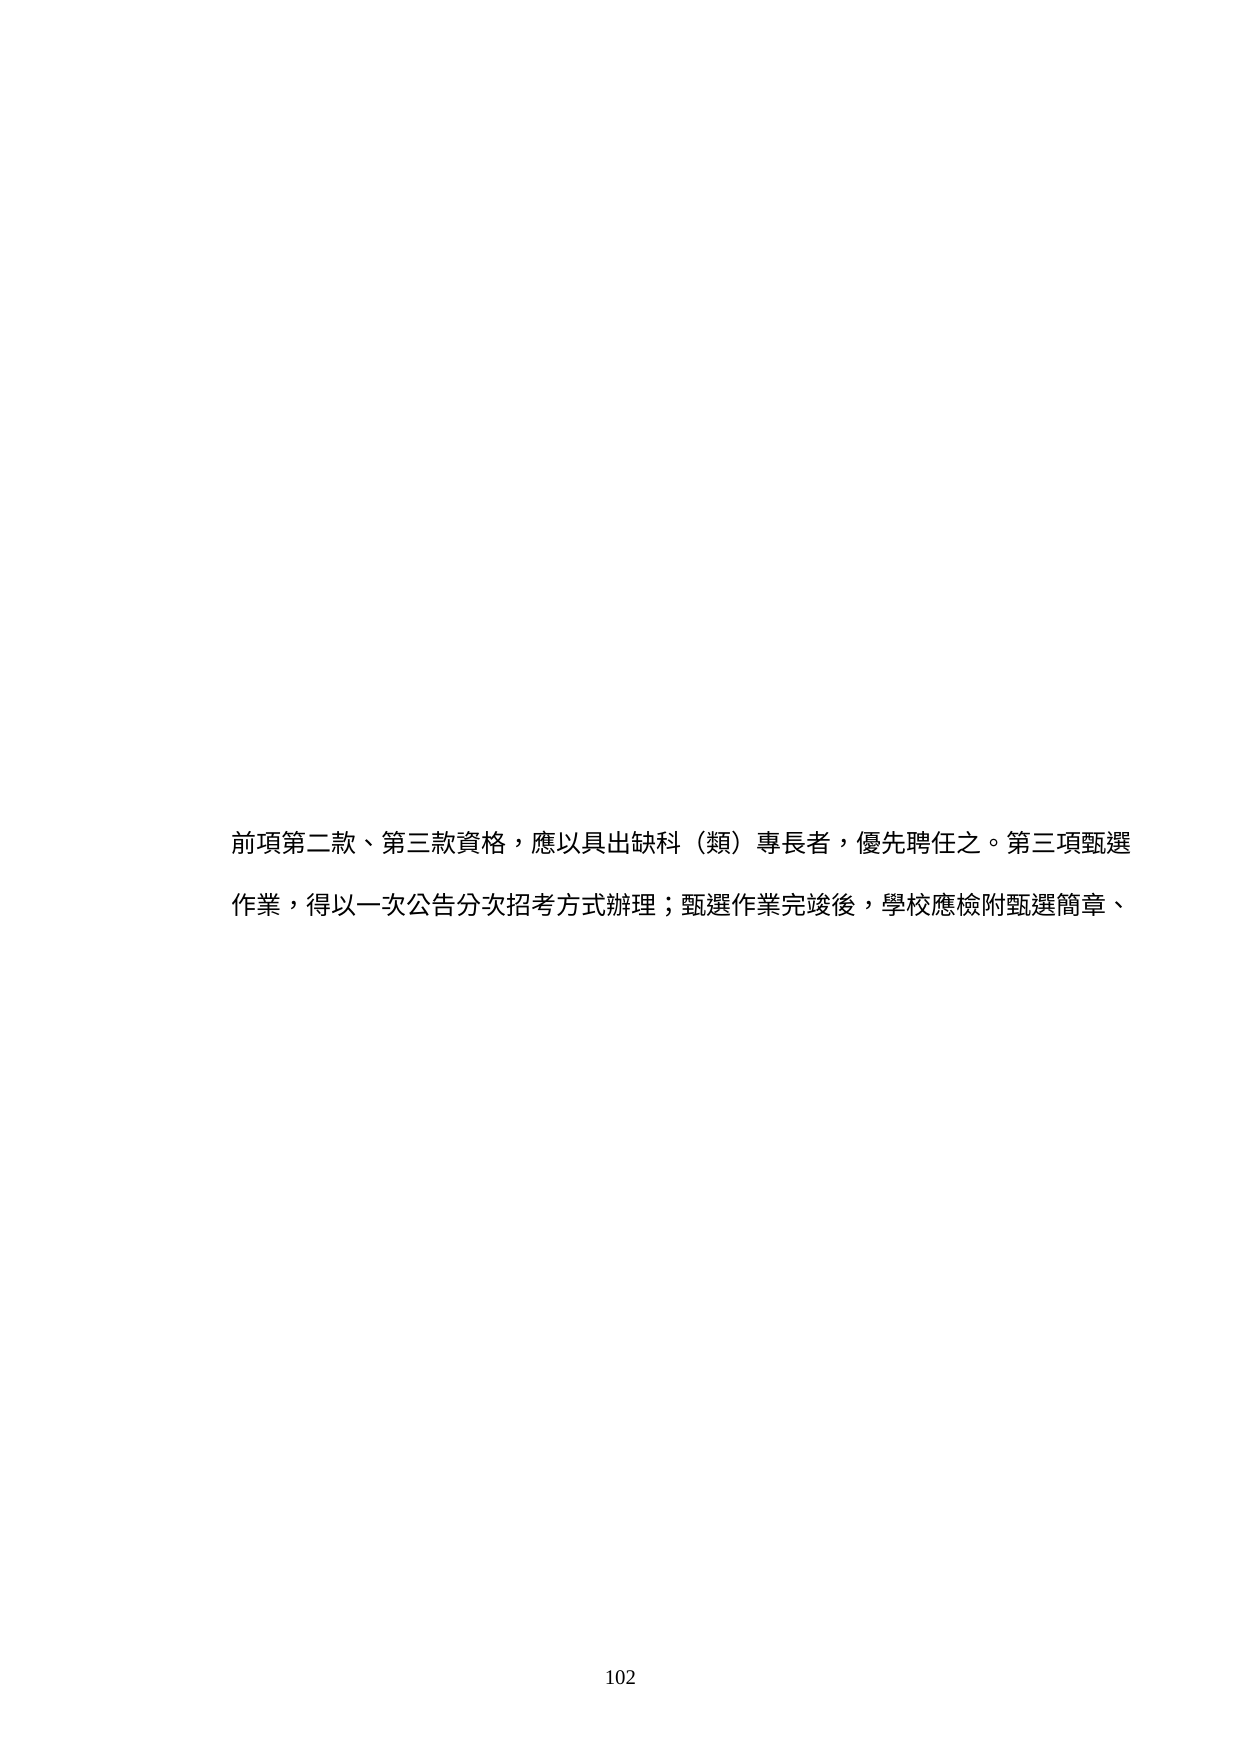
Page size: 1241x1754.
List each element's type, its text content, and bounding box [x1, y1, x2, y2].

text 前項第二款、第三款資格，應以具出缺科（類）專長者，優先聘任之。第三項甄選作業，得以一次公告分次招考方式辦理；甄選作業完竣後，學校應檢附甄選簡章、 [231, 800, 1134, 925]
